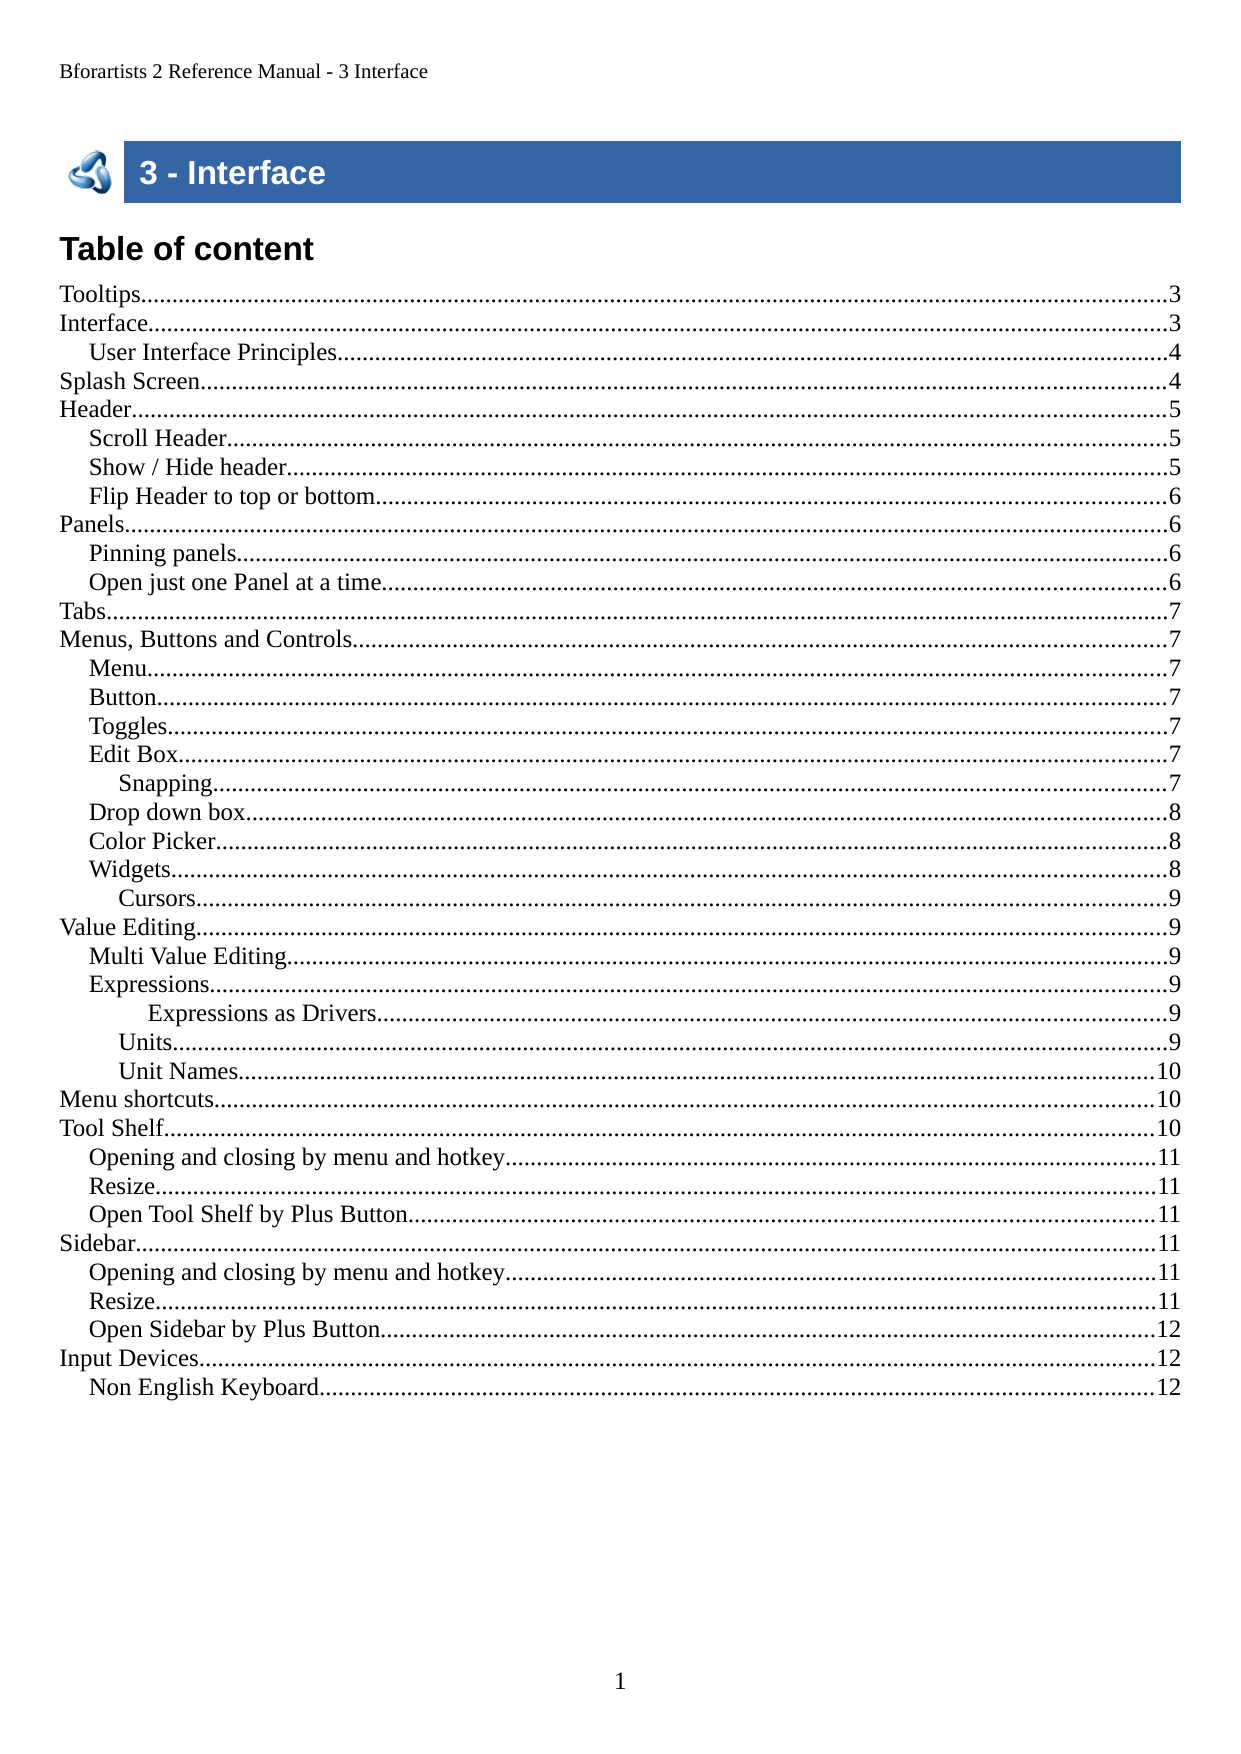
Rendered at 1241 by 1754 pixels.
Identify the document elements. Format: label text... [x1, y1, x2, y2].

text Tool Shelf 10 [59, 1113, 1181, 1142]
text Toggles 7 [88, 711, 1181, 739]
text Edit Box 7 [88, 739, 1181, 768]
text Resize 11 [88, 1286, 1181, 1314]
text Expressions 9 [88, 969, 1181, 998]
text Menu shortcuts 10 [59, 1084, 1181, 1113]
text Tooltips 3 [59, 279, 1181, 308]
text Snapping 7 [118, 768, 1181, 797]
text Multi Value Editing 9 [88, 941, 1181, 969]
text Header 5 [59, 394, 1181, 423]
text Value Editing 9 [59, 912, 1181, 941]
subtitle Table of content [59, 228, 1181, 267]
text Cursors 9 [118, 883, 1181, 912]
table_header [59, 141, 124, 203]
text Units 9 [118, 1027, 1181, 1056]
text Show / Hide header 5 [88, 452, 1181, 481]
picture [65, 147, 114, 197]
text Opening and closing by menu and hotkey 11 [88, 1142, 1181, 1171]
text Panels 6 [59, 509, 1181, 538]
text Menu 7 [88, 653, 1181, 682]
text Widgets 8 [88, 854, 1181, 883]
text Non English Keyboard 12 [88, 1372, 1181, 1401]
text Button 7 [88, 682, 1181, 711]
text Color Picker 8 [88, 826, 1181, 854]
text Opening and closing by menu and hotkey 11 [88, 1257, 1181, 1286]
text Open Sidebar by Plus Button 12 [88, 1314, 1181, 1343]
text Tabs 7 [59, 596, 1181, 624]
text Open just one Panel at a time 6 [88, 567, 1181, 596]
text Scroll Header 5 [88, 423, 1181, 452]
text Input Devices 12 [59, 1343, 1181, 1372]
text Splash Screen 4 [59, 366, 1181, 394]
text Sidebar 11 [59, 1228, 1181, 1257]
text Unit Names 10 [118, 1056, 1181, 1084]
text Pinning panels 6 [88, 538, 1181, 567]
text Drop down box 8 [88, 797, 1181, 826]
text Expressions as Drivers 9 [147, 998, 1181, 1027]
text Interface 3 [59, 308, 1181, 337]
text Open Tool Shelf by Plus Button 11 [88, 1199, 1181, 1228]
text User Interface Principles 4 [88, 337, 1181, 366]
table_header 3 - Interface [124, 141, 1181, 203]
text Resize 11 [88, 1171, 1181, 1199]
text Flip Header to top or bottom 6 [88, 481, 1181, 509]
text Menus, Buttons and Controls 7 [59, 624, 1181, 653]
